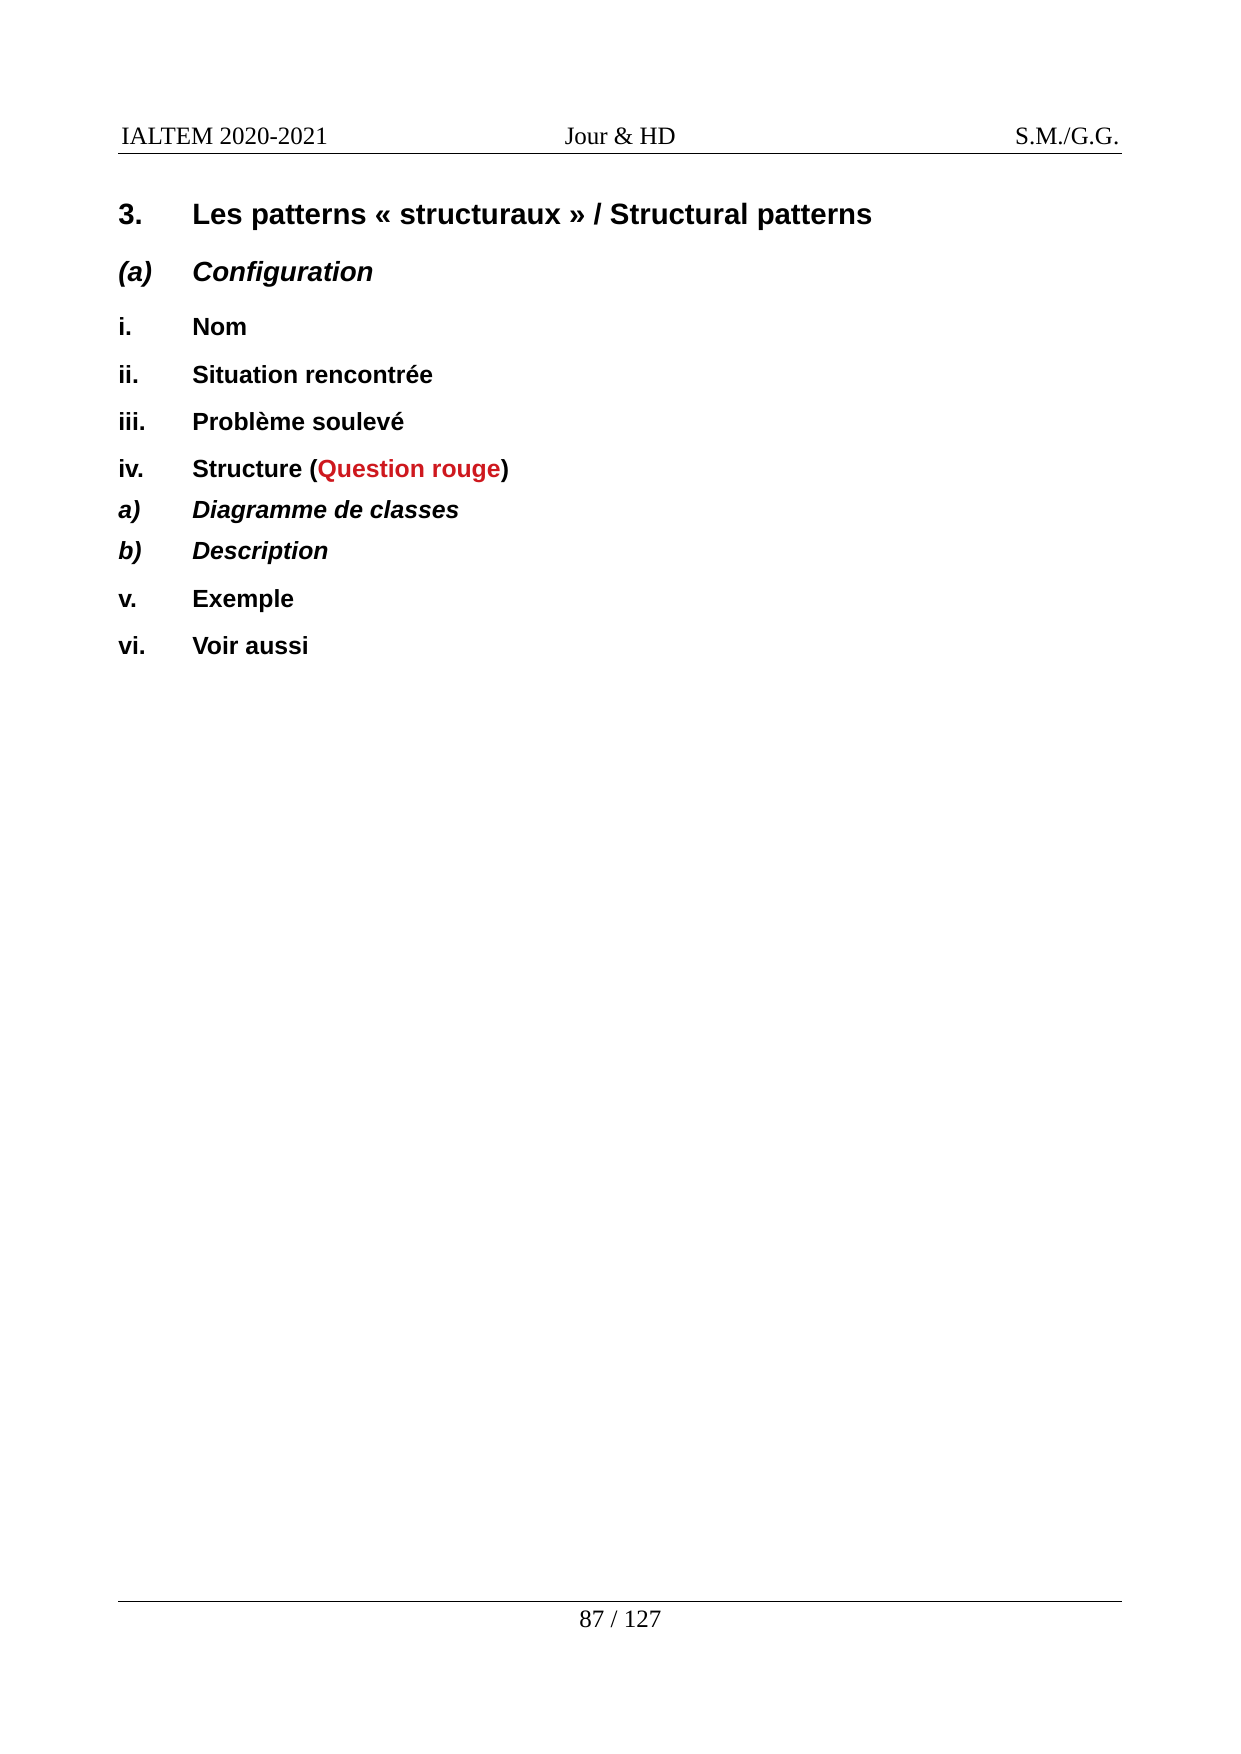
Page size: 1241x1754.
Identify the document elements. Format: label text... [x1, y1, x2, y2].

subtitle Exemple [118, 584, 1122, 612]
subtitle Les patterns « structuraux » / Structural patterns [118, 197, 1122, 231]
subtitle Structure (Question rouge) [118, 454, 1122, 483]
subtitle Situation rencontrée [118, 360, 1122, 388]
subtitle Diagramme de classes [118, 495, 1122, 524]
subtitle Problème soulevé [118, 407, 1122, 436]
subtitle Voir aussi [118, 631, 1122, 659]
subtitle Configuration [118, 256, 1122, 287]
subtitle Nom [118, 312, 1122, 341]
subtitle Description [118, 536, 1122, 565]
